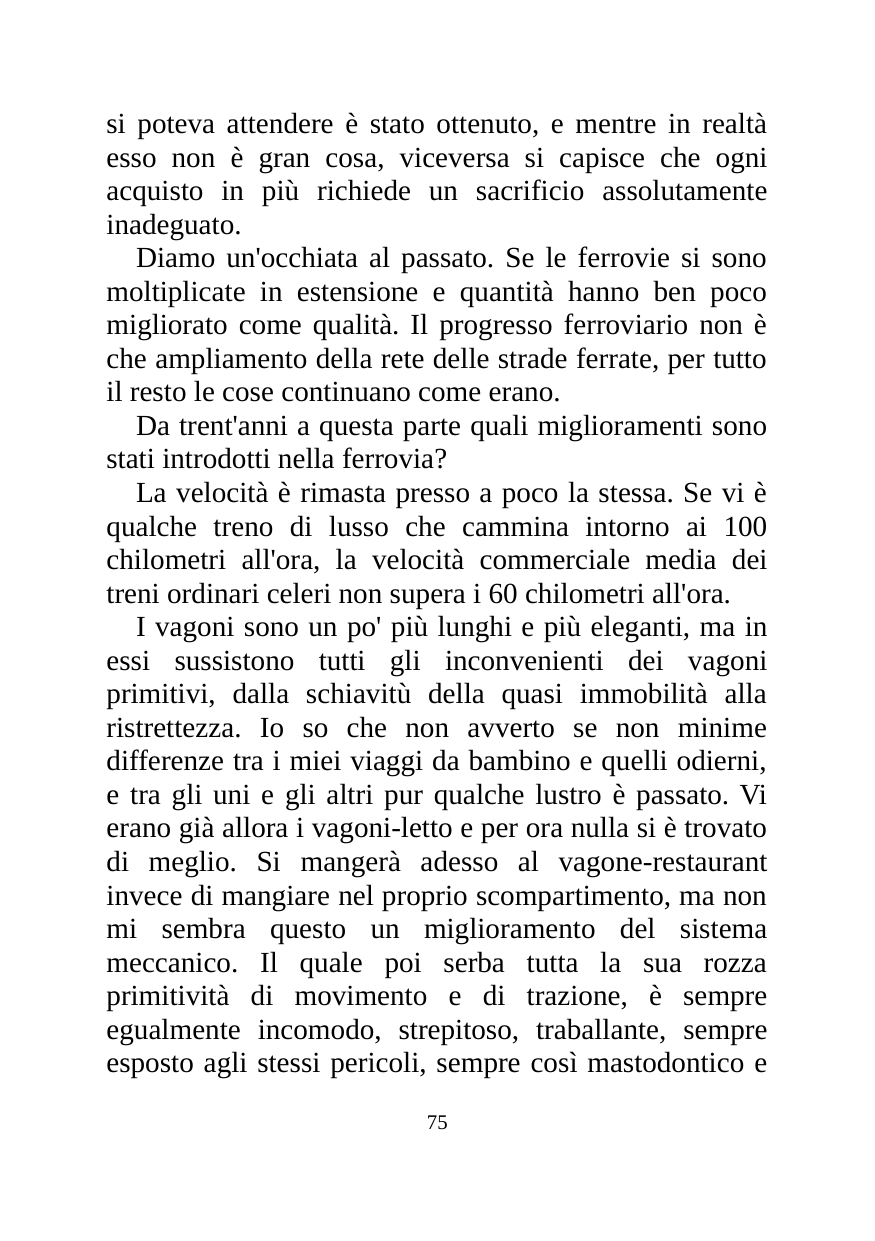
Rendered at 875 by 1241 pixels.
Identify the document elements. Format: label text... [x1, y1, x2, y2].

text si poteva attendere è stato ottenuto, e mentre in realtà esso non è gran cosa, viceversa si capisce che ogni acquisto in più richiede un sacrificio assolutamente inadeguato. [106, 106, 768, 240]
text Diamo un'occhiata al passato. Se le ferrovie si sono moltiplicate in estensione e quantità hanno ben poco migliorato come qualità. Il progresso ferroviario non è che ampliamento della rete delle strade ferrate, per tutto il resto le cose continuano come erano. [106, 240, 768, 408]
text Da trent'anni a questa parte quali miglioramenti sono stati introdotti nella ferrovia? [106, 408, 768, 475]
text La velocità è rimasta presso a poco la stessa. Se vi è qualche treno di lusso che cammina intorno ai 100 chilometri all'ora, la velocità commerciale media dei treni ordinari celeri non supera i 60 chilometri all'ora. [106, 475, 768, 609]
text I vagoni sono un po' più lunghi e più eleganti, ma in essi sussistono tutti gli inconvenienti dei vagoni primitivi, dalla schiavitù della quasi immobilità alla ristrettezza. Io so che non avverto se non minime differenze tra i miei viaggi da bambino e quelli odierni, e tra gli uni e gli altri pur qualche lustro è passato. Vi erano già allora i vagoni-letto e per ora nulla si è trovato di meglio. Si mangerà adesso al vagone-restaurant invece di mangiare nel proprio scompartimento, ma non mi sembra questo un miglioramento del sistema meccanico. Il quale poi serba tutta la sua rozza primitività di movimento e di trazione, è sempre egualmente incomodo, strepitoso, traballante, sempre esposto agli stessi pericoli, sempre così mastodontico e [106, 609, 768, 1079]
